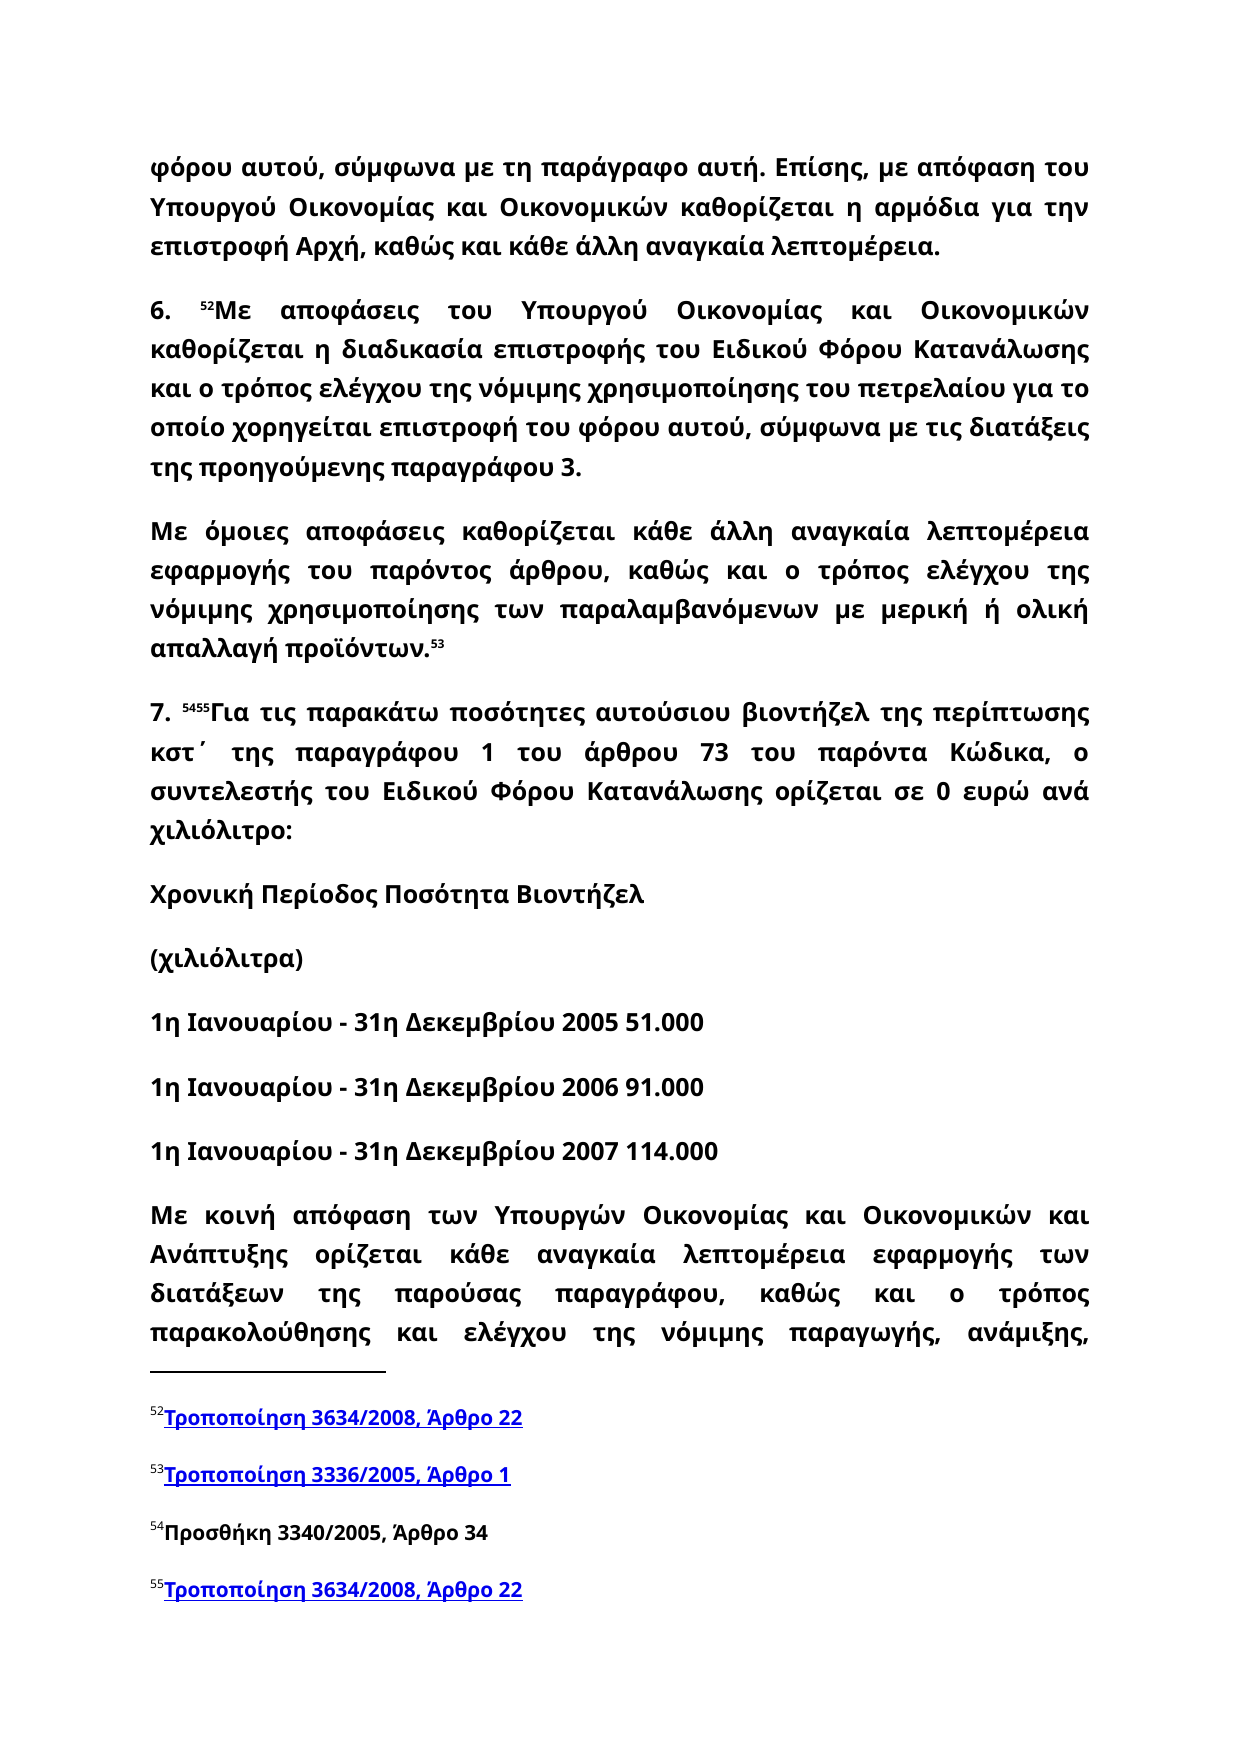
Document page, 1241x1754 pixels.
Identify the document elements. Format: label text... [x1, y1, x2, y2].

text Τροποποίηση 3634/2008, Άρθρο 22 [150, 1403, 1090, 1431]
text Τροποποίηση 3634/2008, Άρθρο 22 [150, 1576, 1090, 1604]
text 1η Ιανουαρίου - 31η Δεκεμβρίου 2007 114.000 [150, 1133, 1090, 1167]
text 1η Ιανουαρίου - 31η Δεκεμβρίου 2005 51.000 [150, 1005, 1090, 1039]
text Τροποποίηση 3336/2005, Άρθρο 1 [150, 1460, 1090, 1489]
text Με όμοιες αποφάσεις καθορίζεται κάθε άλλη αναγκαία λεπτομέρεια εφαρμογής του παρόντος άρθρου, καθώς και ο τρόπος ελέγχου της νόμιμης χρησιμοποίησης των παραλαμβανόμενων με μερική ή ολική απαλλαγή προϊόντων. [150, 513, 1090, 665]
text 7. Για τις παρακάτω ποσότητες αυτούσιου βιοντήζελ της περίπτωσης κστ΄ της παραγράφου 1 του άρθρου 73 του παρόντα Κώδικα, ο συντελεστής του Ειδικού Φόρου Κατανάλωσης ορίζεται σε 0 ευρώ ανά χιλιόλιτρο: [150, 695, 1090, 847]
text Με κοινή απόφαση των Υπουργών Οικονομίας και Οικονομικών και Ανάπτυξης ορίζεται κάθε αναγκαία λεπτομέρεια εφαρμογής των διατάξεων της παρούσας παραγράφου, καθώς και ο τρόπος παρακολούθησης και ελέγχου της νόμιμης παραγωγής, ανάμιξης, [150, 1197, 1090, 1349]
text Προσθήκη 3340/2005, Άρθρο 34 [150, 1518, 1090, 1546]
text (χιλιόλιτρα) [150, 941, 1090, 975]
text 6. Με αποφάσεις του Υπουργού Οικονομίας και Οικονομικών καθορίζεται η διαδικασία επιστροφής του Ειδικού Φόρου Κατανάλωσης και ο τρόπος ελέγχου της νόμιμης χρησιμοποίησης του πετρελαίου για το οποίο χορηγείται επιστροφή του φόρου αυτού, σύμφωνα με τις διατάξεις της προηγούμενης παραγράφου 3. [150, 292, 1090, 483]
text 1η Ιανουαρίου - 31η Δεκεμβρίου 2006 91.000 [150, 1069, 1090, 1103]
text φόρου αυτού, σύμφωνα με τη παράγραφο αυτή. Επίσης, με απόφαση του Υπουργού Οικονομίας και Οικονομικών καθορίζεται η αρμόδια για την επιστροφή Αρχή, καθώς και κάθε άλλη αναγκαία λεπτομέρεια. [150, 150, 1090, 262]
text Χρονική Περίοδος Ποσότητα Βιοντήζελ [150, 877, 1090, 911]
